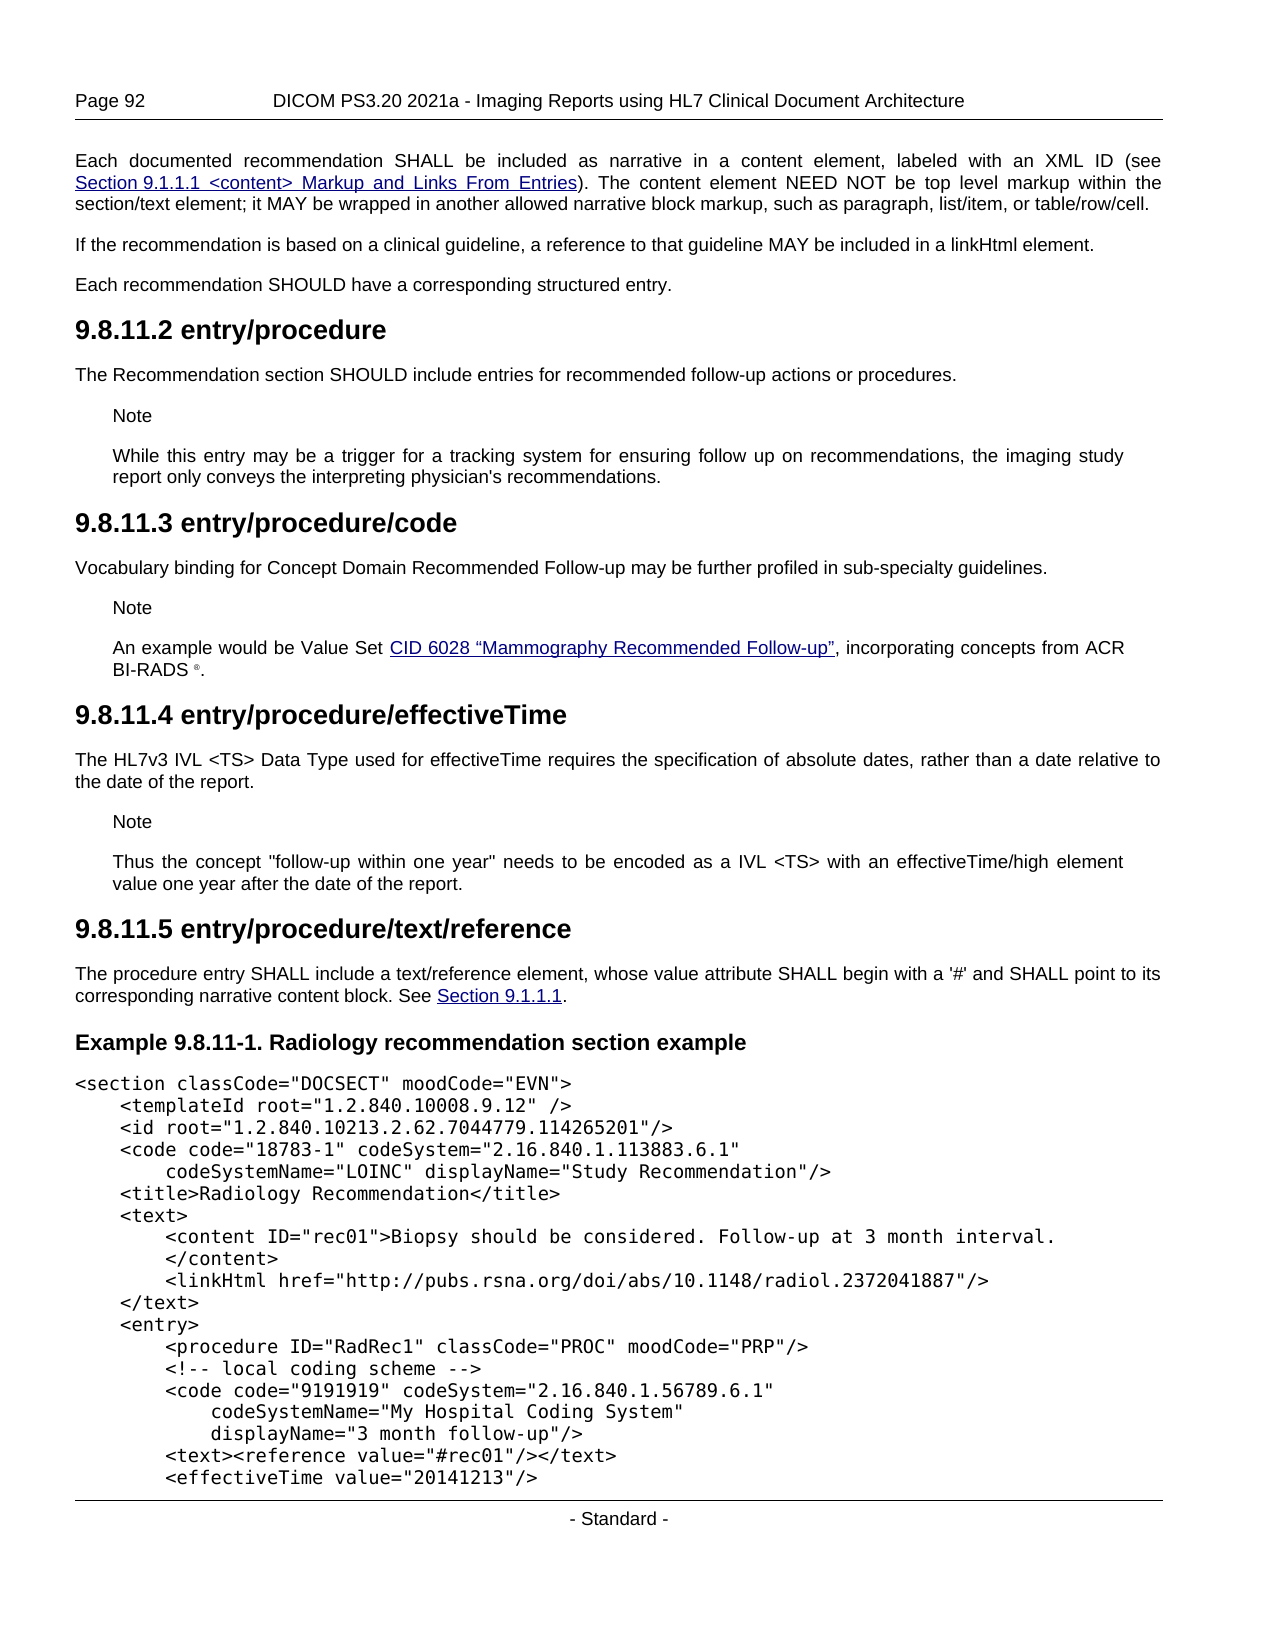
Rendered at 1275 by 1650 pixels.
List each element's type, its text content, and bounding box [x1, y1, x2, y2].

text Each recommendation SHOULD have a corresponding structured entry. [75, 274, 1162, 295]
text Note [112, 404, 1125, 426]
text Example 9.8.11-1. Radiology recommendation section example [75, 1029, 1162, 1054]
text While this entry may be a trigger for a tracking system for ensuring follow up on recommendations, the imaging study report only conveys the interpreting physician's recommendations. [112, 445, 1125, 488]
text Note [112, 811, 1125, 832]
text Note [112, 597, 1125, 618]
text 9.8.11.3 entry/procedure/code [75, 507, 1162, 538]
text The Recommendation section SHOULD include entries for recommended follow-up actions or procedures. [75, 364, 1162, 386]
text 9.8.11.5 entry/procedure/text/reference [75, 913, 1162, 944]
text 9.8.11.2 entry/procedure [75, 314, 1162, 345]
text <section classCode="DOCSECT" moodCode="EVN"> <templateId root="1.2.840.10008.9.12" /> <id root="1.2.840.10213.2.62.7044779.114265201"/> <code code="18783-1" codeSystem="2.16.840.1.113883.6.1" codeSystemName="LOINC" displayName="Study Recommendation"/> <title>Radiology Recommendation</title> <text> <content ID="rec01">Biopsy should be considered. Follow-up at 3 month interval. </content> <linkHtml href="http://pubs.rsna.org/doi/abs/10.1148/radiol.2372041887"/> </text> <entry> <procedure ID="RadRec1" classCode="PROC" moodCode="PRP"/> <!-- local coding scheme --> <code code="9191919" codeSystem="2.16.840.1.56789.6.1" codeSystemName="My Hospital Coding System" displayName="3 month follow-up"/> <text><reference value="#rec01"/></text> <effectiveTime value="20141213"/> [75, 1073, 1162, 1489]
text The HL7v3 IVL <TS> Data Type used for effectiveTime requires the specification of absolute dates, rather than a date relative to the date of the report. [75, 749, 1162, 792]
text The procedure entry SHALL include a text/reference element, whose value attribute SHALL begin with a '#' and SHALL point to its corresponding narrative content block. See Section 9.1.1.1. [75, 963, 1162, 1006]
text An example would be Value Set CID 6028 “Mammography Recommended Follow-up”, incorporating concepts from ACR BI-RADS ®. [112, 637, 1125, 680]
text Each documented recommendation SHALL be included as narrative in a content element, labeled with an XML ID (see Section 9.1.1.1 <content> Markup and Links From Entries). The content element NEED NOT be top level markup within the section/text element; it MAY be wrapped in another allowed narrative block markup, such as paragraph, list/item, or table/row/cell. [75, 150, 1162, 215]
text 9.8.11.4 entry/procedure/effectiveTime [75, 699, 1162, 730]
text Thus the concept "follow-up within one year" needs to be encoded as a IVL <TS> with an effectiveTime/high element value one year after the date of the report. [112, 851, 1125, 894]
text If the recommendation is based on a clinical guideline, a reference to that guideline MAY be included in a linkHtml element. [75, 233, 1162, 255]
text Vocabulary binding for Concept Domain Recommended Follow-up may be further profiled in sub-specialty guidelines. [75, 557, 1162, 578]
